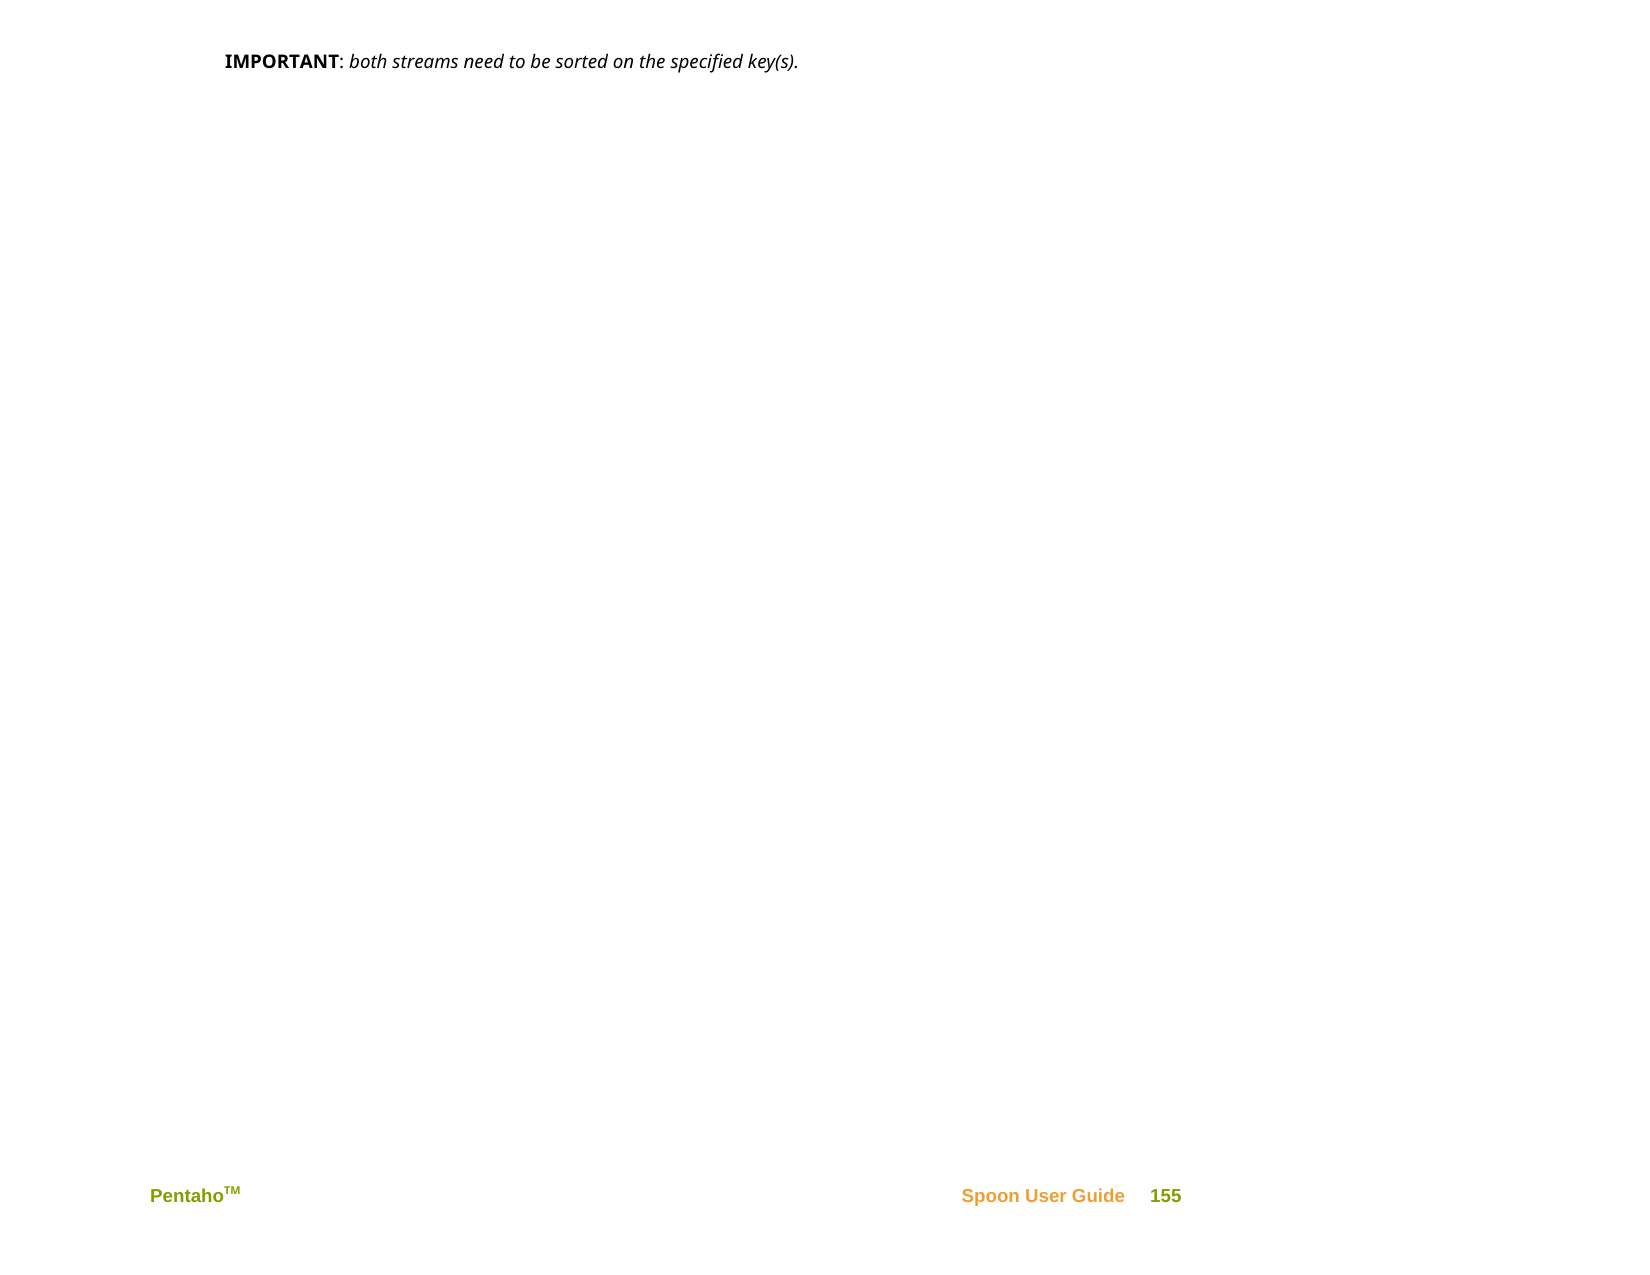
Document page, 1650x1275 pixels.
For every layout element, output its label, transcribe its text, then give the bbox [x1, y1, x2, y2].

text IMPORTANT: both streams need to be sorted on the specified key(s). [225, 45, 1500, 74]
